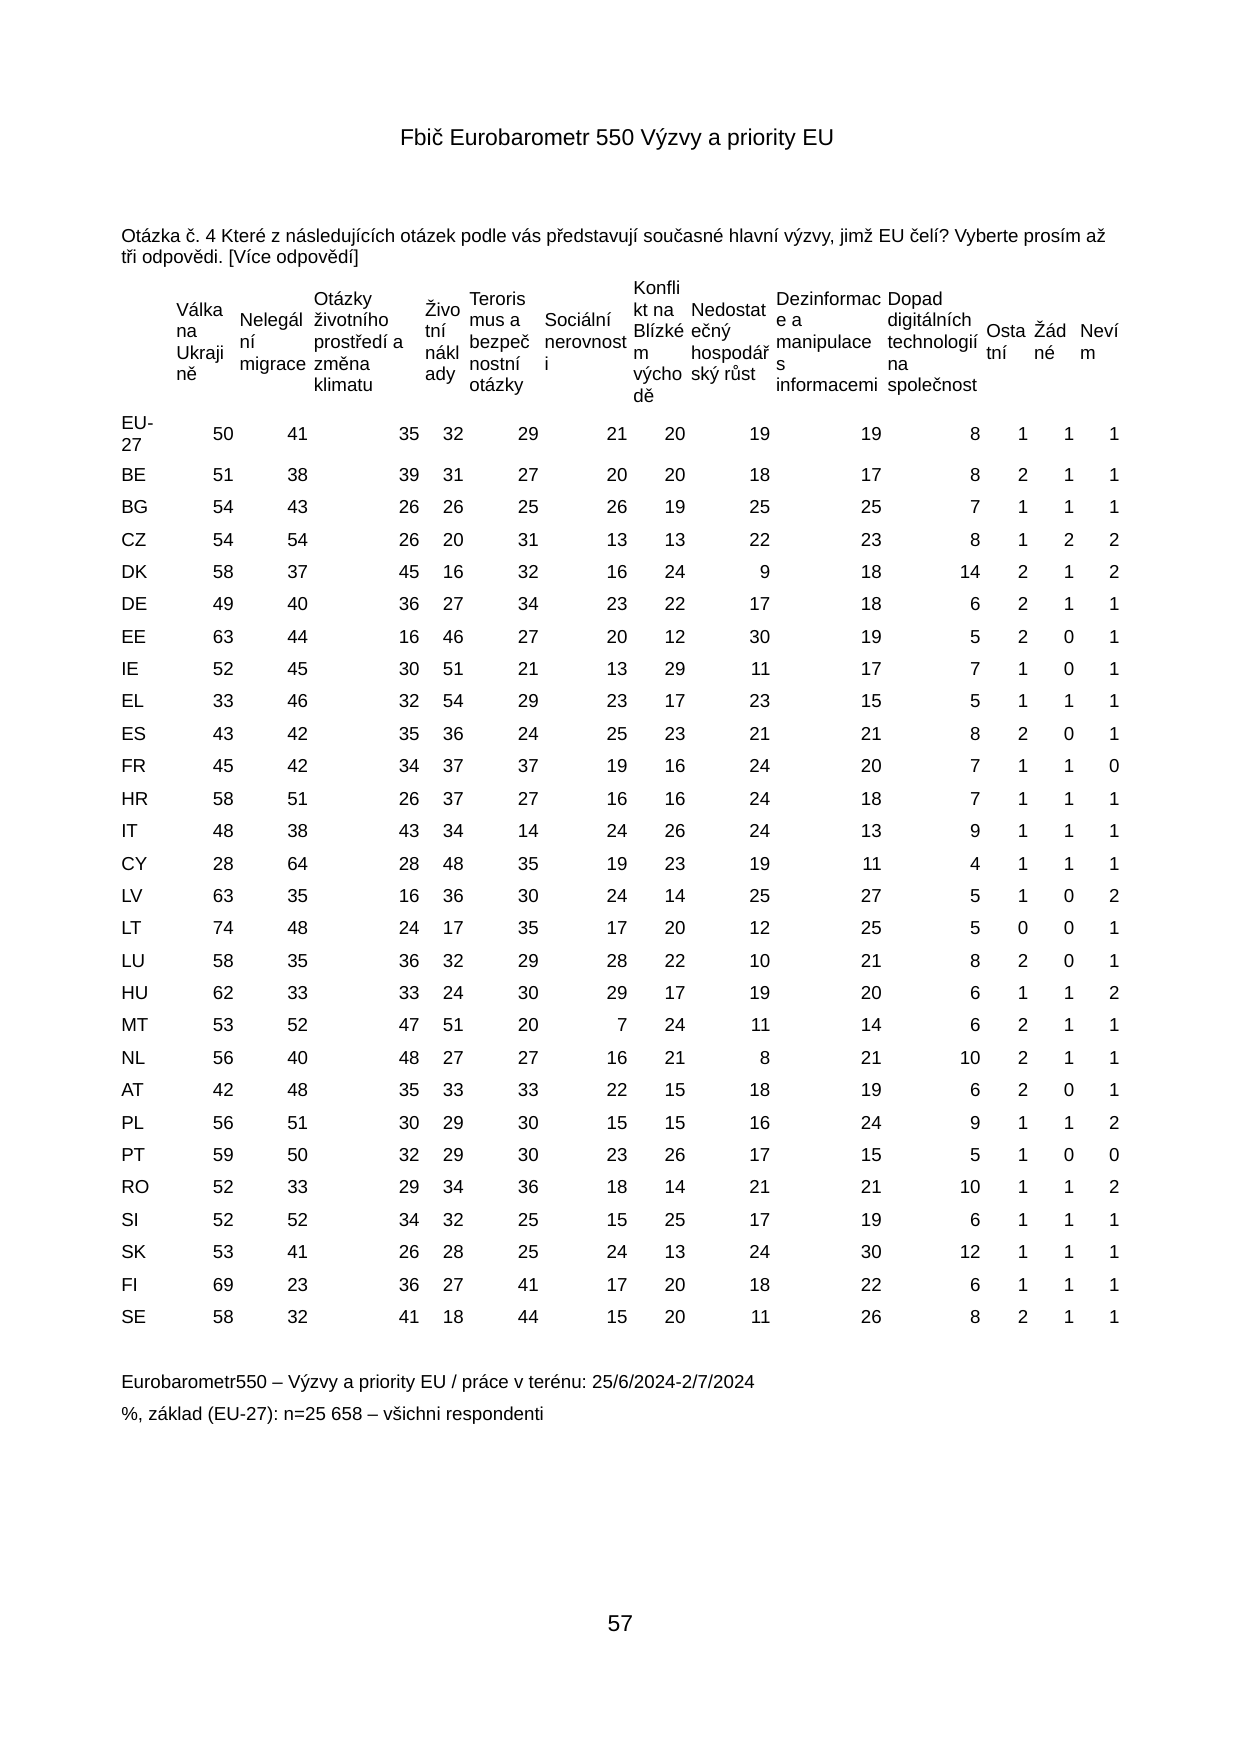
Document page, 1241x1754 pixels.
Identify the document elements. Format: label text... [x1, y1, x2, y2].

table_cell 34 [466, 588, 541, 620]
table_cell 0 [1031, 944, 1077, 976]
table_cell 1 [1031, 1171, 1077, 1203]
table_cell 17 [773, 653, 884, 685]
table_cell 1 [1031, 458, 1077, 491]
table_cell 22 [630, 944, 688, 976]
table_cell 21 [688, 1171, 773, 1203]
table_cell 54 [422, 685, 466, 717]
table_cell [166, 1300, 173, 1333]
table_cell 29 [422, 1139, 466, 1171]
table_cell 32 [466, 555, 541, 588]
table_cell 1 [1031, 409, 1077, 458]
table_cell 24 [688, 782, 773, 814]
table_cell 58 [173, 782, 236, 814]
table_cell 4 [884, 847, 983, 879]
table_cell 27 [466, 782, 541, 814]
table_cell 15 [630, 1074, 688, 1106]
table_cell 1 [983, 1106, 1031, 1138]
table_cell 0 [1031, 653, 1077, 685]
table_cell 1 [1031, 1236, 1077, 1268]
table_cell 15 [541, 1300, 630, 1333]
table_cell 17 [773, 458, 884, 491]
table_cell 1 [1077, 588, 1122, 620]
table_cell 52 [236, 1009, 311, 1041]
table_cell 36 [311, 588, 422, 620]
table_cell 25 [466, 1236, 541, 1268]
table_cell LT [118, 912, 166, 944]
table_cell 49 [173, 588, 236, 620]
table_cell 1 [983, 815, 1031, 847]
table_cell 20 [422, 523, 466, 555]
table_cell 2 [983, 1041, 1031, 1074]
table_cell 23 [773, 523, 884, 555]
table_cell [166, 944, 173, 976]
table_cell 1 [1077, 815, 1122, 847]
table_cell 32 [311, 685, 422, 717]
table_cell 59 [173, 1139, 236, 1171]
table_cell [311, 1333, 422, 1365]
table_cell CZ [118, 523, 166, 555]
table_cell 1 [1031, 491, 1077, 523]
table_cell 1 [1077, 1236, 1122, 1268]
table_cell 11 [688, 1300, 773, 1333]
table_cell 19 [541, 847, 630, 879]
table_cell [166, 685, 173, 717]
table_cell BE [118, 458, 166, 491]
table_cell [166, 1333, 173, 1365]
table_cell 2 [983, 1074, 1031, 1106]
table_cell 33 [173, 685, 236, 717]
table_cell 8 [884, 1300, 983, 1333]
table_cell 5 [884, 620, 983, 652]
table_cell 36 [422, 879, 466, 912]
table_cell 11 [773, 847, 884, 879]
table_cell 0 [1031, 620, 1077, 652]
table_cell 2 [983, 620, 1031, 652]
table_cell 1 [983, 1268, 1031, 1300]
table_cell SI [118, 1203, 166, 1236]
table_cell 5 [884, 685, 983, 717]
table_cell 24 [466, 717, 541, 750]
table_cell [166, 750, 173, 782]
table_cell 1 [1031, 1300, 1077, 1333]
table_cell 17 [541, 1268, 630, 1300]
table_cell 30 [466, 1139, 541, 1171]
table_cell 2 [1077, 555, 1122, 588]
table_cell %, základ (EU-27): n=25 658 – všichni respondenti [118, 1398, 1122, 1430]
table_cell [166, 409, 173, 458]
table_cell 27 [422, 588, 466, 620]
table_cell 7 [884, 782, 983, 814]
table_cell 2 [983, 717, 1031, 750]
table_cell 6 [884, 976, 983, 1009]
table_cell 52 [236, 1203, 311, 1236]
table_cell 26 [541, 491, 630, 523]
table_cell 29 [541, 976, 630, 1009]
table_cell Ostatní [983, 274, 1031, 409]
table_cell 2 [1077, 1106, 1122, 1138]
table_cell Nedostatečný hospodářský růst [688, 274, 773, 409]
table_cell 43 [173, 717, 236, 750]
table_cell 56 [173, 1106, 236, 1138]
table_cell 30 [466, 879, 541, 912]
table_cell 2 [1031, 523, 1077, 555]
table_cell PL [118, 1106, 166, 1138]
table_cell 38 [236, 458, 311, 491]
table_cell 2 [983, 588, 1031, 620]
table_cell 54 [173, 523, 236, 555]
table_cell 43 [311, 815, 422, 847]
table_cell 20 [541, 620, 630, 652]
table_cell 1 [983, 847, 1031, 879]
table_cell 41 [236, 409, 311, 458]
table_cell 25 [541, 717, 630, 750]
table_cell 52 [173, 1171, 236, 1203]
table_cell 26 [311, 491, 422, 523]
table_cell 14 [773, 1009, 884, 1041]
table_cell 1 [1031, 847, 1077, 879]
table_header Otázka č. 4 Které z následujících otázek podle vás představují současné hlavní výzvy, jimž EU čelí? Vyberte prosím až tři odpovědi. [Více odpovědí] [118, 218, 1122, 274]
table_cell 2 [1077, 879, 1122, 912]
table_cell 45 [311, 555, 422, 588]
table_cell MT [118, 1009, 166, 1041]
table_cell 7 [541, 1009, 630, 1041]
table_cell 2 [983, 1009, 1031, 1041]
table_cell [166, 523, 173, 555]
table_cell 1 [1077, 409, 1122, 458]
table_cell 58 [173, 944, 236, 976]
table_cell 23 [541, 685, 630, 717]
table_cell 15 [773, 1139, 884, 1171]
table_cell 74 [173, 912, 236, 944]
table_cell 0 [1031, 879, 1077, 912]
table_cell 39 [311, 458, 422, 491]
table_cell 20 [773, 976, 884, 1009]
table_cell FI [118, 1268, 166, 1300]
table_cell EL [118, 685, 166, 717]
table_cell 1 [1031, 588, 1077, 620]
table_cell 20 [630, 1268, 688, 1300]
table_cell CY [118, 847, 166, 879]
table_cell 40 [236, 1041, 311, 1074]
table_cell [166, 879, 173, 912]
table_cell 6 [884, 1203, 983, 1236]
table_cell 41 [236, 1236, 311, 1268]
table_cell 24 [422, 976, 466, 1009]
table_cell 29 [466, 409, 541, 458]
table_cell 0 [1077, 750, 1122, 782]
table_cell 22 [688, 523, 773, 555]
table_cell 38 [236, 815, 311, 847]
table_cell 19 [688, 976, 773, 1009]
table_cell EE [118, 620, 166, 652]
table_cell [166, 491, 173, 523]
table_cell 6 [884, 588, 983, 620]
table_cell 11 [688, 653, 773, 685]
table_cell 42 [236, 750, 311, 782]
table_cell 54 [173, 491, 236, 523]
table_cell 1 [983, 750, 1031, 782]
table_cell 0 [1077, 1139, 1122, 1171]
table_cell Životní náklady [422, 274, 466, 409]
table_cell IE [118, 653, 166, 685]
table_cell 23 [688, 685, 773, 717]
table_cell 27 [466, 458, 541, 491]
table_cell 29 [466, 685, 541, 717]
table_cell Válka na Ukrajině [173, 274, 236, 409]
table_cell [466, 1333, 541, 1365]
table_cell Konflikt na Blízkém východě [630, 274, 688, 409]
table_cell 24 [688, 750, 773, 782]
table_cell 13 [630, 1236, 688, 1268]
table_cell 1 [1077, 1041, 1122, 1074]
table_cell 18 [541, 1171, 630, 1203]
table_cell 28 [173, 847, 236, 879]
table_cell 37 [466, 750, 541, 782]
table_cell 20 [466, 1009, 541, 1041]
table_cell 17 [422, 912, 466, 944]
table_cell 8 [884, 717, 983, 750]
table_cell 1 [1077, 717, 1122, 750]
table_cell 16 [630, 782, 688, 814]
table_cell 30 [466, 1106, 541, 1138]
table_cell [236, 1333, 311, 1365]
table_cell 0 [983, 912, 1031, 944]
table_cell RO [118, 1171, 166, 1203]
table_cell 33 [422, 1074, 466, 1106]
table_cell 1 [1031, 782, 1077, 814]
table_cell 69 [173, 1268, 236, 1300]
table_cell 51 [422, 653, 466, 685]
table_cell 24 [773, 1106, 884, 1138]
table_cell 33 [236, 976, 311, 1009]
table_cell 24 [541, 815, 630, 847]
table_cell Nevím [1077, 274, 1122, 409]
table_cell [983, 1333, 1031, 1365]
table_cell 1 [983, 1171, 1031, 1203]
table_cell DE [118, 588, 166, 620]
table_cell 21 [466, 653, 541, 685]
table_cell 46 [236, 685, 311, 717]
table_cell 25 [688, 879, 773, 912]
table_cell 32 [236, 1300, 311, 1333]
table_cell [166, 1236, 173, 1268]
table_cell [541, 1333, 630, 1365]
table_cell 1 [1077, 944, 1122, 976]
table_cell 32 [422, 409, 466, 458]
table_cell 47 [311, 1009, 422, 1041]
table_cell 45 [236, 653, 311, 685]
table_cell 37 [422, 782, 466, 814]
table_cell 1 [1031, 1203, 1077, 1236]
table_cell [422, 1333, 466, 1365]
table_cell 16 [311, 879, 422, 912]
table_cell EU-27 [118, 409, 166, 458]
table_cell 48 [173, 815, 236, 847]
table_cell 18 [422, 1300, 466, 1333]
table_cell 26 [630, 1139, 688, 1171]
table_cell 50 [173, 409, 236, 458]
table_cell 31 [422, 458, 466, 491]
table_cell 26 [311, 523, 422, 555]
table_cell PT [118, 1139, 166, 1171]
table_cell 51 [236, 782, 311, 814]
table_cell 26 [311, 782, 422, 814]
table_cell 20 [630, 458, 688, 491]
table_cell 17 [630, 685, 688, 717]
table_cell 41 [311, 1300, 422, 1333]
table_cell 41 [466, 1268, 541, 1300]
table_cell Sociální nerovnosti [541, 274, 630, 409]
table_cell 9 [688, 555, 773, 588]
table_cell 6 [884, 1268, 983, 1300]
table_cell 1 [1031, 1041, 1077, 1074]
table_cell 30 [466, 976, 541, 1009]
table_cell 24 [541, 879, 630, 912]
table_cell 46 [422, 620, 466, 652]
table_cell 20 [630, 912, 688, 944]
table_cell 13 [541, 653, 630, 685]
table_cell 17 [688, 588, 773, 620]
table_cell 19 [773, 1074, 884, 1106]
table_cell 19 [541, 750, 630, 782]
table_cell 20 [773, 750, 884, 782]
table_cell 1 [1031, 1009, 1077, 1041]
table_cell 13 [773, 815, 884, 847]
table_cell 0 [1031, 1139, 1077, 1171]
table_cell Dezinformace a manipulace s informacemi [773, 274, 884, 409]
table_cell 37 [236, 555, 311, 588]
table_cell 8 [884, 944, 983, 976]
table_cell 34 [422, 815, 466, 847]
table_cell 12 [688, 912, 773, 944]
table_cell [173, 1333, 236, 1365]
table_cell [166, 912, 173, 944]
table_cell 1 [1077, 1203, 1122, 1236]
table_cell 16 [688, 1106, 773, 1138]
table_cell 36 [311, 1268, 422, 1300]
table_cell 20 [541, 458, 630, 491]
table_cell 26 [630, 815, 688, 847]
table_cell 32 [311, 1139, 422, 1171]
table_cell [166, 588, 173, 620]
table_cell 34 [311, 1203, 422, 1236]
table_cell BG [118, 491, 166, 523]
table_cell SK [118, 1236, 166, 1268]
table_cell 18 [773, 588, 884, 620]
table_cell 1 [1031, 555, 1077, 588]
table_cell 28 [422, 1236, 466, 1268]
table_cell 14 [466, 815, 541, 847]
table_cell Terorismus a bezpečnostní otázky [466, 274, 541, 409]
table_cell 63 [173, 620, 236, 652]
table_cell 58 [173, 1300, 236, 1333]
table_cell 1 [1077, 912, 1122, 944]
table_cell 15 [541, 1106, 630, 1138]
table_cell 5 [884, 1139, 983, 1171]
table_cell 18 [773, 782, 884, 814]
table_cell 27 [773, 879, 884, 912]
table_cell 7 [884, 653, 983, 685]
table_cell 48 [236, 912, 311, 944]
table_cell 21 [773, 944, 884, 976]
table_cell 17 [630, 976, 688, 1009]
table_cell 25 [466, 491, 541, 523]
table_cell 24 [311, 912, 422, 944]
table_cell 12 [884, 1236, 983, 1268]
table_cell 29 [630, 653, 688, 685]
table_cell Eurobarometr550 – Výzvy a priority EU / práce v terénu: 25/6/2024-2/7/2024 [118, 1365, 1122, 1398]
table_cell 1 [1031, 976, 1077, 1009]
table_cell 6 [884, 1009, 983, 1041]
table_cell 25 [466, 1203, 541, 1236]
table_cell 11 [688, 1009, 773, 1041]
table_cell 50 [236, 1139, 311, 1171]
table_cell 27 [422, 1268, 466, 1300]
table_cell Žádné [1031, 274, 1077, 409]
table_cell 13 [630, 523, 688, 555]
table_cell 21 [773, 1041, 884, 1074]
table_cell 23 [630, 717, 688, 750]
table_cell 58 [173, 555, 236, 588]
table_cell 8 [688, 1041, 773, 1074]
table_cell 2 [1077, 523, 1122, 555]
table_cell 33 [236, 1171, 311, 1203]
table_cell 21 [630, 1041, 688, 1074]
table_cell 19 [773, 620, 884, 652]
table_cell 52 [173, 1203, 236, 1236]
table_cell 26 [422, 491, 466, 523]
table_cell 53 [173, 1236, 236, 1268]
table_cell 23 [541, 588, 630, 620]
table_cell 44 [466, 1300, 541, 1333]
table_cell [166, 847, 173, 879]
table_cell [166, 1139, 173, 1171]
table_cell Dopad digitálních technologií na společnost [884, 274, 983, 409]
table_cell 24 [688, 1236, 773, 1268]
table_cell 21 [773, 717, 884, 750]
table_cell 22 [541, 1074, 630, 1106]
table_cell 1 [983, 409, 1031, 458]
table_cell 18 [688, 458, 773, 491]
table_cell DK [118, 555, 166, 588]
table_cell 7 [884, 491, 983, 523]
table_cell 35 [236, 879, 311, 912]
table_cell 25 [688, 491, 773, 523]
table_cell 23 [630, 847, 688, 879]
table_cell [166, 1009, 173, 1041]
table_cell 31 [466, 523, 541, 555]
table_cell 1 [983, 879, 1031, 912]
table_cell 15 [630, 1106, 688, 1138]
table_cell 1 [1077, 1009, 1122, 1041]
table_cell [773, 1333, 884, 1365]
table_cell 19 [688, 409, 773, 458]
table_cell [166, 1203, 173, 1236]
table_cell 37 [422, 750, 466, 782]
table_cell 15 [773, 685, 884, 717]
table_cell 10 [884, 1041, 983, 1074]
table_cell 24 [688, 815, 773, 847]
table_cell Nelegální migrace [236, 274, 311, 409]
table_cell 17 [688, 1203, 773, 1236]
table_cell 27 [422, 1041, 466, 1074]
table_cell 51 [173, 458, 236, 491]
table_cell 1 [983, 1236, 1031, 1268]
table_cell 20 [630, 409, 688, 458]
table_cell 30 [311, 1106, 422, 1138]
table_cell 10 [688, 944, 773, 976]
table_cell 27 [466, 620, 541, 652]
table_cell 28 [311, 847, 422, 879]
table_cell 21 [688, 717, 773, 750]
table_cell 14 [630, 879, 688, 912]
table_cell 1 [983, 976, 1031, 1009]
table_cell NL [118, 1041, 166, 1074]
table_cell 30 [311, 653, 422, 685]
table_cell 1 [983, 685, 1031, 717]
table_cell [1077, 1333, 1122, 1365]
table_cell [1031, 1333, 1077, 1365]
table_cell 1 [983, 523, 1031, 555]
table_cell 52 [173, 653, 236, 685]
table_cell 22 [773, 1268, 884, 1300]
table_cell 32 [422, 1203, 466, 1236]
table_cell 30 [688, 620, 773, 652]
table_cell Otázky životního prostředí a změna klimatu [311, 274, 422, 409]
table_cell 19 [773, 409, 884, 458]
table_cell 25 [773, 491, 884, 523]
table_cell [166, 1041, 173, 1074]
table_cell 21 [541, 409, 630, 458]
table_cell 43 [236, 491, 311, 523]
table_cell [166, 976, 173, 1009]
table_cell 30 [773, 1236, 884, 1268]
table_cell 48 [422, 847, 466, 879]
table_cell 15 [541, 1203, 630, 1236]
table_cell 36 [422, 717, 466, 750]
table_cell [166, 653, 173, 685]
table_cell 29 [422, 1106, 466, 1138]
table_cell 13 [541, 523, 630, 555]
table_cell 1 [1077, 620, 1122, 652]
table_cell 21 [773, 1171, 884, 1203]
table_cell 6 [884, 1074, 983, 1106]
table_cell 2 [983, 1300, 1031, 1333]
table_cell 0 [1031, 717, 1077, 750]
table_cell 35 [236, 944, 311, 976]
table_cell 2 [983, 555, 1031, 588]
table_cell 24 [541, 1236, 630, 1268]
table_cell 25 [773, 912, 884, 944]
table_cell 48 [311, 1041, 422, 1074]
table_cell 27 [466, 1041, 541, 1074]
table_cell 1 [983, 1203, 1031, 1236]
table_cell 1 [1077, 458, 1122, 491]
table_cell 7 [884, 750, 983, 782]
table_cell 64 [236, 847, 311, 879]
table_cell 29 [466, 944, 541, 976]
table_cell 9 [884, 815, 983, 847]
table_cell 18 [688, 1074, 773, 1106]
table_cell 17 [541, 912, 630, 944]
table_cell 1 [983, 491, 1031, 523]
table_cell 40 [236, 588, 311, 620]
table_cell 16 [541, 1041, 630, 1074]
table_cell 1 [1077, 653, 1122, 685]
table_cell 2 [983, 944, 1031, 976]
table_cell 1 [1031, 1106, 1077, 1138]
table_cell 2 [1077, 1171, 1122, 1203]
table_cell HU [118, 976, 166, 1009]
table_cell 1 [983, 1139, 1031, 1171]
table_cell [166, 620, 173, 652]
table_cell [166, 815, 173, 847]
table_cell 26 [311, 1236, 422, 1268]
table_cell 26 [773, 1300, 884, 1333]
table_cell 33 [466, 1074, 541, 1106]
table_cell [166, 1171, 173, 1203]
table_cell 48 [236, 1074, 311, 1106]
table_cell 14 [630, 1171, 688, 1203]
table_cell ES [118, 717, 166, 750]
table_cell 8 [884, 523, 983, 555]
table_cell [166, 1268, 173, 1300]
table_cell 25 [630, 1203, 688, 1236]
table_cell 5 [884, 879, 983, 912]
table_cell 1 [1077, 782, 1122, 814]
table_cell 9 [884, 1106, 983, 1138]
table_cell FR [118, 750, 166, 782]
table_cell [118, 274, 166, 409]
table_cell 1 [983, 782, 1031, 814]
table_cell 1 [1077, 1074, 1122, 1106]
table_cell 20 [630, 1300, 688, 1333]
table_cell 22 [630, 588, 688, 620]
table_cell 1 [1077, 847, 1122, 879]
table_cell 1 [1077, 685, 1122, 717]
table_cell 28 [541, 944, 630, 976]
table_cell 54 [236, 523, 311, 555]
table_cell 16 [422, 555, 466, 588]
table_cell 19 [773, 1203, 884, 1236]
table_cell [166, 782, 173, 814]
table_cell 32 [422, 944, 466, 976]
table_cell 1 [1031, 685, 1077, 717]
table_cell 1 [1031, 1268, 1077, 1300]
table_cell 56 [173, 1041, 236, 1074]
table_cell 34 [311, 750, 422, 782]
table_cell 62 [173, 976, 236, 1009]
table_cell 19 [630, 491, 688, 523]
table_cell 44 [236, 620, 311, 652]
table_cell 35 [466, 912, 541, 944]
table_cell 45 [173, 750, 236, 782]
table_cell 35 [311, 717, 422, 750]
table_cell 29 [311, 1171, 422, 1203]
table_cell [118, 1333, 166, 1365]
table_cell 23 [236, 1268, 311, 1300]
table_cell 63 [173, 879, 236, 912]
table_cell 2 [1077, 976, 1122, 1009]
table_cell [884, 1333, 983, 1365]
table_cell 19 [688, 847, 773, 879]
table_cell 33 [311, 976, 422, 1009]
table_cell 1 [983, 653, 1031, 685]
table_cell 14 [884, 555, 983, 588]
table_cell 35 [311, 409, 422, 458]
table_cell AT [118, 1074, 166, 1106]
table_cell 36 [466, 1171, 541, 1203]
table_cell IT [118, 815, 166, 847]
table_cell 12 [630, 620, 688, 652]
table_cell 53 [173, 1009, 236, 1041]
table_cell 1 [1031, 750, 1077, 782]
table_cell HR [118, 782, 166, 814]
table_cell 35 [311, 1074, 422, 1106]
table_cell [688, 1333, 773, 1365]
table_cell 1 [1077, 1300, 1122, 1333]
table_cell 51 [236, 1106, 311, 1138]
table_cell 24 [630, 1009, 688, 1041]
table_cell [166, 274, 173, 409]
table_cell [630, 1333, 688, 1365]
table_cell 16 [541, 782, 630, 814]
table_cell 51 [422, 1009, 466, 1041]
table_cell 42 [236, 717, 311, 750]
table_cell 5 [884, 912, 983, 944]
table_cell LU [118, 944, 166, 976]
table_cell 23 [541, 1139, 630, 1171]
table_cell 34 [422, 1171, 466, 1203]
table_cell [166, 717, 173, 750]
table_cell [166, 458, 173, 491]
table_cell 16 [541, 555, 630, 588]
table_cell 10 [884, 1171, 983, 1203]
table_cell [166, 555, 173, 588]
table_cell 42 [173, 1074, 236, 1106]
table_cell 16 [630, 750, 688, 782]
table_cell 1 [1077, 1268, 1122, 1300]
table_cell LV [118, 879, 166, 912]
table_cell 24 [630, 555, 688, 588]
table_cell 16 [311, 620, 422, 652]
table_cell 36 [311, 944, 422, 976]
table_cell [166, 1074, 173, 1106]
table_cell 8 [884, 458, 983, 491]
table_cell 18 [773, 555, 884, 588]
table_cell 35 [466, 847, 541, 879]
table_cell 18 [688, 1268, 773, 1300]
table_cell 1 [1031, 815, 1077, 847]
table_cell 1 [1077, 491, 1122, 523]
table_cell 2 [983, 458, 1031, 491]
table_cell 0 [1031, 1074, 1077, 1106]
table_cell [166, 1106, 173, 1138]
table_cell 8 [884, 409, 983, 458]
table_cell 0 [1031, 912, 1077, 944]
table_cell SE [118, 1300, 166, 1333]
table_cell 17 [688, 1139, 773, 1171]
